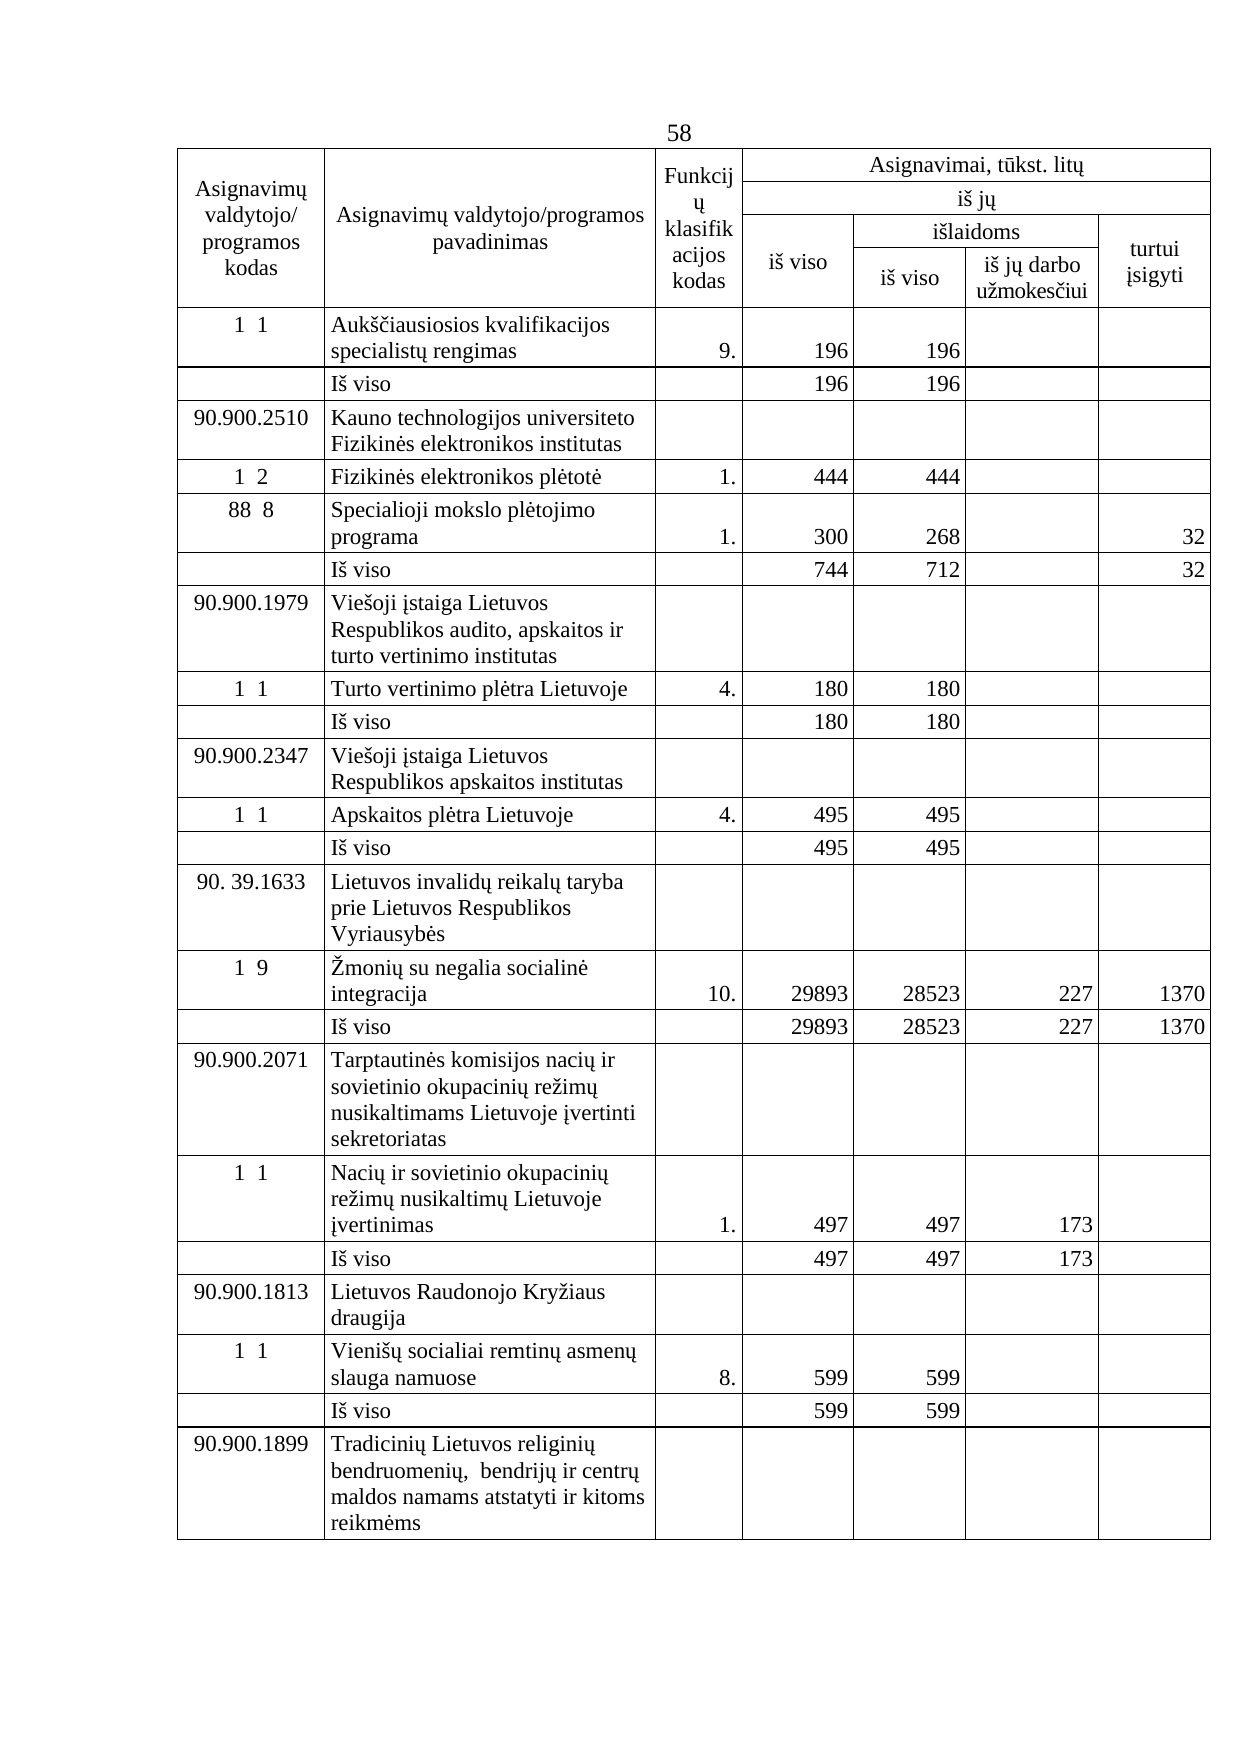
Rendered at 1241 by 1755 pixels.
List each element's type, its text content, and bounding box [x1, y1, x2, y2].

table_cell Lietuvos Raudonojo Kryžiaus draugija [325, 1275, 655, 1333]
table_cell 180 [743, 672, 853, 704]
table_cell [1099, 706, 1210, 738]
table_cell 497 [854, 1242, 965, 1274]
table_cell 32 [1099, 494, 1210, 552]
table_cell 1. [656, 494, 742, 552]
table_cell [178, 1010, 324, 1042]
table_cell [966, 494, 1098, 552]
table_cell Turto vertinimo plėtra Lietuvoje [325, 672, 655, 704]
table_header Asignavimų valdytojo/programos pavadinimas [325, 149, 655, 307]
table_cell 1. [656, 1156, 742, 1241]
table_cell 90.900.1813 [178, 1275, 324, 1333]
table_cell Iš viso [325, 706, 655, 738]
table_cell 1 1 [178, 798, 324, 831]
table_cell [854, 1275, 965, 1333]
table_cell 599 [854, 1335, 965, 1393]
table_cell 1. [656, 460, 742, 492]
table_cell Specialioji mokslo plėtojimo programa [325, 494, 655, 552]
table_cell Iš viso [325, 1010, 655, 1042]
table_cell 599 [743, 1335, 853, 1393]
table_cell [966, 865, 1098, 950]
table_cell [656, 1275, 742, 1333]
table_cell [966, 401, 1098, 459]
table_cell [966, 739, 1098, 797]
table_cell Apskaitos plėtra Lietuvoje [325, 798, 655, 831]
table_cell Iš viso [325, 1242, 655, 1274]
table_cell 444 [854, 460, 965, 492]
table_cell [743, 586, 853, 671]
table_cell [1099, 586, 1210, 671]
table_cell [966, 1044, 1098, 1155]
table_cell [966, 586, 1098, 671]
table_cell 28523 [854, 951, 965, 1009]
table_cell [1099, 401, 1210, 459]
table_cell [1099, 739, 1210, 797]
table_cell 10. [656, 951, 742, 1009]
table_cell 497 [854, 1156, 965, 1241]
table_cell [966, 798, 1098, 831]
table_cell 1370 [1099, 1010, 1210, 1042]
table_cell 495 [854, 798, 965, 831]
table_cell [743, 1275, 853, 1333]
table_cell 1 1 [178, 672, 324, 704]
table_cell 196 [854, 368, 965, 400]
table_cell 1 9 [178, 951, 324, 1009]
table_cell 180 [854, 706, 965, 738]
table_cell [1099, 832, 1210, 864]
table_cell [1099, 1335, 1210, 1393]
table_cell [1099, 1156, 1210, 1241]
table_cell išlaidoms [854, 215, 1098, 247]
table_cell 1 2 [178, 460, 324, 492]
table_cell 599 [854, 1394, 965, 1426]
table_cell 28523 [854, 1010, 965, 1042]
table_cell [966, 672, 1098, 704]
table_cell 196 [743, 368, 853, 400]
table_cell [854, 739, 965, 797]
table_cell 9. [656, 308, 742, 366]
table_cell 32 [1099, 553, 1210, 585]
table_cell [1099, 865, 1210, 950]
table_cell [1099, 798, 1210, 831]
table_cell 90.900.1979 [178, 586, 324, 671]
table_header Asignavimai, tūkst. litų [743, 149, 1210, 181]
table_cell 180 [854, 672, 965, 704]
table_cell [178, 832, 324, 864]
table_cell 173 [966, 1242, 1098, 1274]
table_cell 29893 [743, 951, 853, 1009]
table_cell 90.900.2071 [178, 1044, 324, 1155]
table_cell 90. 39.1633 [178, 865, 324, 950]
table_cell [743, 1044, 853, 1155]
table_cell [966, 553, 1098, 585]
table_cell [656, 586, 742, 671]
table_cell [656, 739, 742, 797]
table_cell 29893 [743, 1010, 853, 1042]
table_cell 599 [743, 1394, 853, 1426]
table_cell [854, 865, 965, 950]
table_cell [1099, 1394, 1210, 1426]
table_cell [854, 1044, 965, 1155]
table_cell [854, 1428, 965, 1539]
table_cell 497 [743, 1242, 853, 1274]
table_cell 300 [743, 494, 853, 552]
table_cell [656, 865, 742, 950]
table_cell Iš viso [325, 832, 655, 864]
table_cell [1099, 368, 1210, 400]
table_cell 1 1 [178, 1335, 324, 1393]
table_cell 4. [656, 798, 742, 831]
table_cell [743, 401, 853, 459]
table_cell [656, 1394, 742, 1426]
table_cell Kauno technologijos universiteto Fizikinės elektronikos institutas [325, 401, 655, 459]
table_cell [966, 1335, 1098, 1393]
table_cell [854, 586, 965, 671]
table_cell [966, 1428, 1098, 1539]
table_cell [854, 401, 965, 459]
table_cell [1099, 1242, 1210, 1274]
table_cell 712 [854, 553, 965, 585]
table_cell [178, 368, 324, 400]
table_cell [1099, 1428, 1210, 1539]
table_cell [966, 368, 1098, 400]
table_cell [178, 1394, 324, 1426]
table_cell [656, 553, 742, 585]
table_cell [656, 368, 742, 400]
table_cell [656, 1242, 742, 1274]
table_cell Lietuvos invalidų reikalų taryba prie Lietuvos Respublikos Vyriausybės [325, 865, 655, 950]
table_cell [966, 706, 1098, 738]
table_cell [1099, 1275, 1210, 1333]
table_cell iš jų [743, 182, 1210, 214]
table_cell 1370 [1099, 951, 1210, 1009]
table_cell [656, 401, 742, 459]
table_cell 495 [743, 798, 853, 831]
table_cell 497 [743, 1156, 853, 1241]
table_cell [1099, 672, 1210, 704]
table_cell [966, 308, 1098, 366]
table_cell 180 [743, 706, 853, 738]
table_cell 495 [743, 832, 853, 864]
table_cell [966, 1394, 1098, 1426]
table_cell [966, 832, 1098, 864]
table_cell [178, 1242, 324, 1274]
table_cell 173 [966, 1156, 1098, 1241]
table_cell 444 [743, 460, 853, 492]
table_cell [656, 1010, 742, 1042]
table_cell [656, 706, 742, 738]
table_cell turtui įsigyti [1099, 215, 1210, 307]
table_cell 1 1 [178, 308, 324, 366]
table_cell [656, 832, 742, 864]
table_cell 90.900.2347 [178, 739, 324, 797]
table_cell [1099, 308, 1210, 366]
table_cell Iš viso [325, 368, 655, 400]
table_cell Tradicinių Lietuvos religinių bendruomenių, bendrijų ir centrų maldos namams atstatyti ir kitoms reikmėms [325, 1428, 655, 1539]
table_cell Iš viso [325, 553, 655, 585]
table_header Asignavimų valdytojo/ programos kodas [178, 149, 324, 307]
table_cell Fizikinės elektronikos plėtotė [325, 460, 655, 492]
table_cell 196 [854, 308, 965, 366]
table_cell 495 [854, 832, 965, 864]
table_cell [743, 1428, 853, 1539]
table_cell 268 [854, 494, 965, 552]
table_cell 90.900.1899 [178, 1428, 324, 1539]
table_header Funkcijų klasifikacijos kodas [656, 149, 742, 307]
table_cell Iš viso [325, 1394, 655, 1426]
table_cell [1099, 1044, 1210, 1155]
table_cell 8. [656, 1335, 742, 1393]
table_cell [178, 553, 324, 585]
table_cell 90.900.2510 [178, 401, 324, 459]
table_cell [743, 865, 853, 950]
table_cell 196 [743, 308, 853, 366]
table_cell iš viso [854, 248, 965, 307]
table_cell Tarptautinės komisijos nacių ir sovietinio okupacinių režimų nusikaltimams Lietuvoje įvertinti sekretoriatas [325, 1044, 655, 1155]
table_cell 227 [966, 951, 1098, 1009]
table_cell [178, 706, 324, 738]
table_cell [966, 460, 1098, 492]
table_cell iš jų darbo užmokesčiui [966, 248, 1098, 307]
table_cell Aukščiausiosios kvalifikacijos specialistų rengimas [325, 308, 655, 366]
table_cell Žmonių su negalia socialinė integracija [325, 951, 655, 1009]
table_cell 4. [656, 672, 742, 704]
table_cell 88 8 [178, 494, 324, 552]
table_cell [656, 1044, 742, 1155]
table_cell Viešoji įstaiga Lietuvos Respublikos audito, apskaitos ir turto vertinimo institutas [325, 586, 655, 671]
table_cell Vienišų socialiai remtinų asmenų slauga namuose [325, 1335, 655, 1393]
table_cell Nacių ir sovietinio okupacinių režimų nusikaltimų Lietuvoje įvertinimas [325, 1156, 655, 1241]
table_cell [656, 1428, 742, 1539]
table_cell [743, 739, 853, 797]
table_cell [966, 1275, 1098, 1333]
table_cell iš viso [743, 215, 853, 307]
table_cell [1099, 460, 1210, 492]
table_cell 744 [743, 553, 853, 585]
table_cell Viešoji įstaiga Lietuvos Respublikos apskaitos institutas [325, 739, 655, 797]
table_cell 227 [966, 1010, 1098, 1042]
table_cell 1 1 [178, 1156, 324, 1241]
